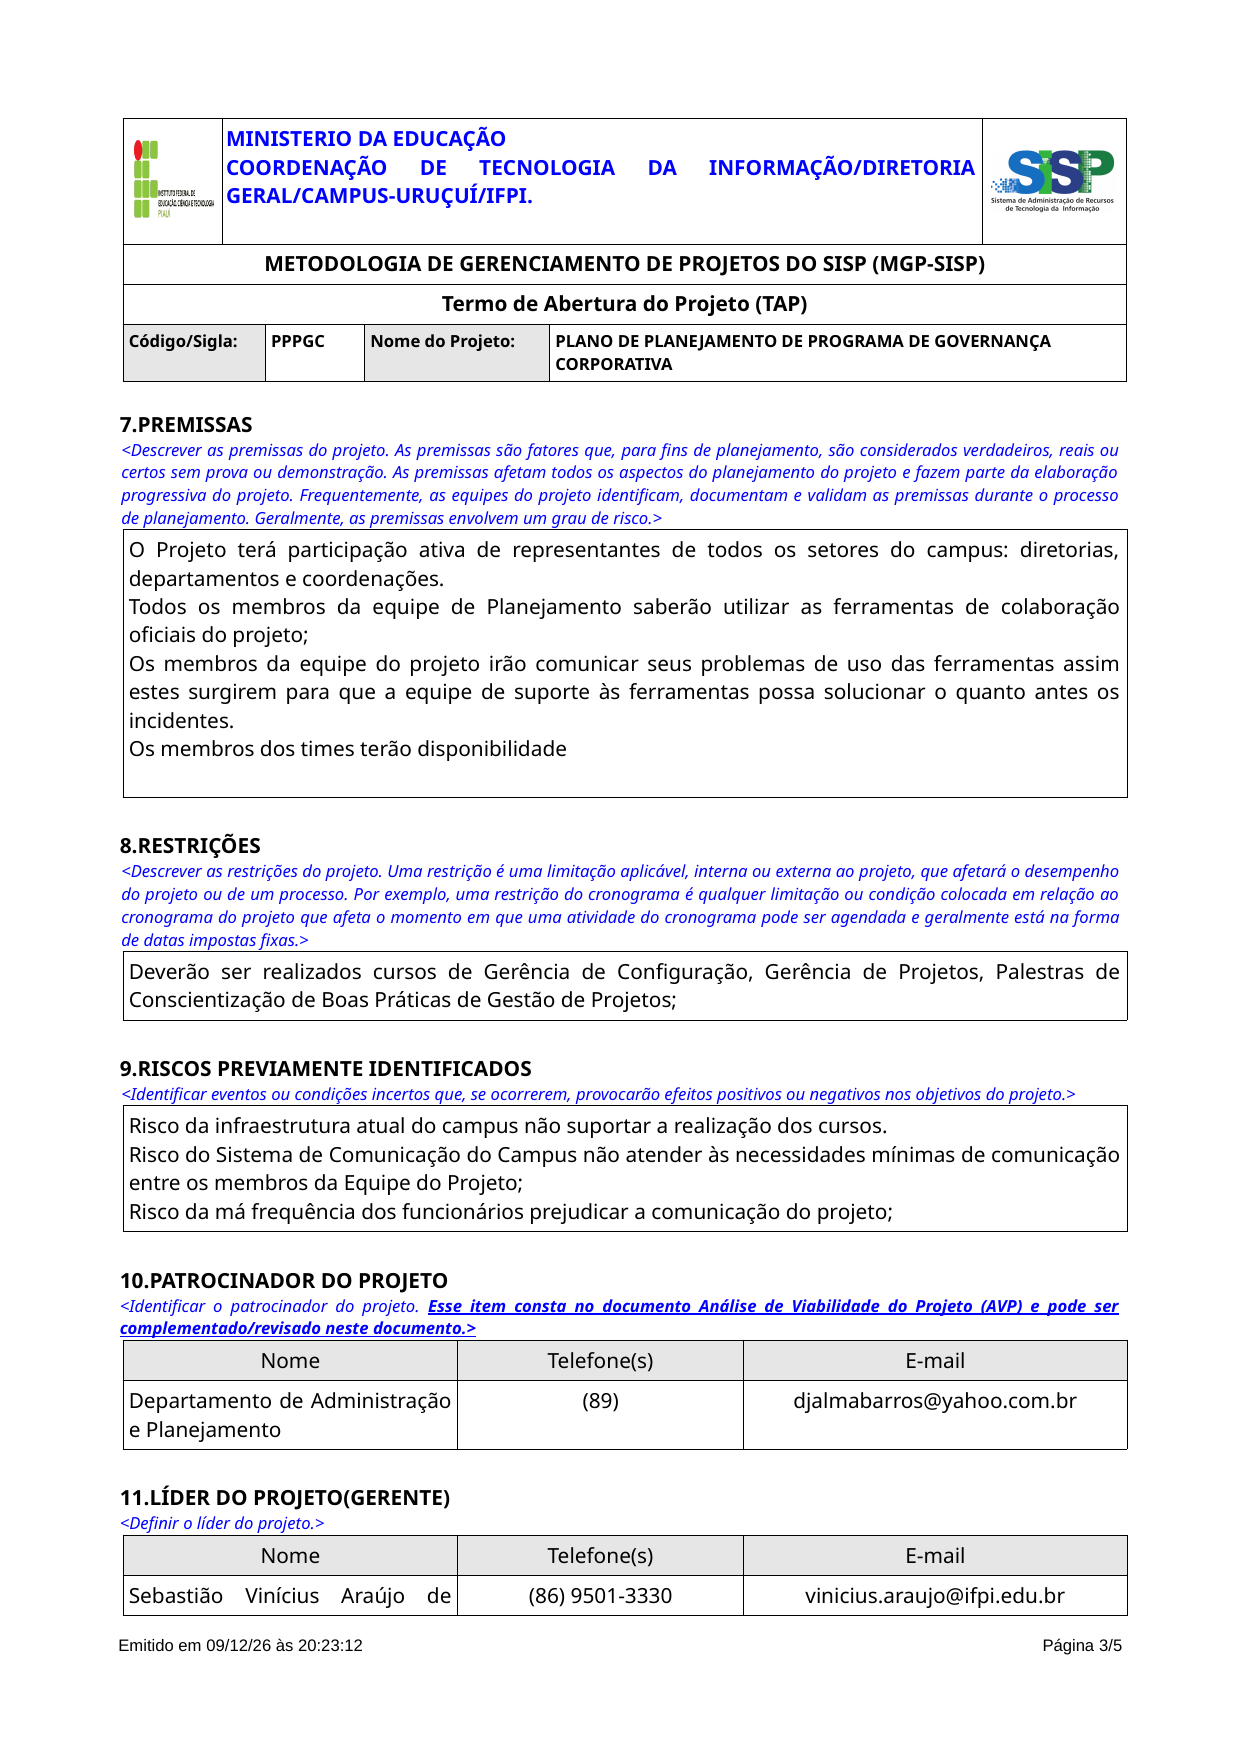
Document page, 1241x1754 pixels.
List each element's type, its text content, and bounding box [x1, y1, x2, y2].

table_header Telefone(s) [458, 1536, 743, 1575]
table_cell vinicius.araujo@ifpi.edu.br [744, 1576, 1127, 1615]
table_header Nome [124, 1536, 457, 1575]
table_cell (89) [458, 1381, 743, 1449]
text <Identificar o patrocinador do projeto. Esse item consta no documento Análise de Viabilidade do Projeto (AVP) e pode ser complementado/revisado neste documento.> [119, 1294, 1122, 1339]
table_header Deverão ser realizados cursos de Gerência de Configuração, Gerência de Projetos, Palestras de Conscientização de Boas Práticas de Gestão de Projetos; [124, 952, 1127, 1020]
text <Descrever as premissas do projeto. As premissas são fatores que, para fins de planejamento, são considerados verdadeiros, reais ou certos sem prova ou demonstração. As premissas afetam todos os aspectos do planejamento do projeto e fazem parte da elaboração progressiva do projeto. Frequentemente, as equipes do projeto identificam, documentam e validam as premissas durante o processo de planejamento. Geralmente, as premissas envolvem um grau de risco.> [121, 438, 1122, 529]
table_header Telefone(s) [458, 1341, 743, 1380]
text <Identificar eventos ou condições incertos que, se ocorrerem, provocarão efeitos positivos ou negativos nos objetivos do projeto.> [121, 1083, 1122, 1105]
list LÍDER DO PROJETO(GERENTE) [119, 1483, 1122, 1512]
table_cell Sebastião Vinícius Araújo de [124, 1576, 457, 1615]
table_header E-mail [744, 1536, 1127, 1575]
text <Definir o líder do projeto.> [119, 1512, 1122, 1534]
table_cell (86) 9501-3330 [458, 1576, 743, 1615]
table_cell djalmabarros@yahoo.com.br [744, 1381, 1127, 1449]
list PREMISSAS [119, 410, 1122, 438]
list PATROCINADOR DO PROJETO [119, 1266, 1122, 1294]
list RESTRIÇÕES [119, 832, 1122, 860]
text <Descrever as restrições do projeto. Uma restrição é uma limitação aplicável, interna ou externa ao projeto, que afetará o desempenho do projeto ou de um processo. Por exemplo, uma restrição do cronograma é qualquer limitação ou condição colocada em relação ao cronograma do projeto que afeta o momento em que uma atividade do cronograma pode ser agendada e geralmente está na forma de datas impostas fixas.> [121, 860, 1122, 951]
table_header O Projeto terá participação ativa de representantes de todos os setores do campus: diretorias, departamentos e coordenações. Todos os membros da equipe de Planejamento saberão utilizar as ferramentas de colaboração oficiais do projeto; Os membros da equipe do projeto irão comunicar seus problemas de uso das ferramentas assim estes surgirem para que a equipe de suporte às ferramentas possa solucionar o quanto antes os incidentes. Os membros dos times terão disponibilidade [124, 530, 1127, 797]
table_header Risco da infraestrutura atual do campus não suportar a realização dos cursos. Risco do Sistema de Comunicação do Campus não atender às necessidades mínimas de comunicação entre os membros da Equipe do Projeto; Risco da má frequência dos funcionários prejudicar a comunicação do projeto; [124, 1106, 1127, 1231]
table_header Nome [124, 1341, 457, 1380]
list RISCOS PREVIAMENTE IDENTIFICADOS [119, 1054, 1122, 1083]
table_header E-mail [744, 1341, 1127, 1380]
table_cell Departamento de Administração e Planejamento [124, 1381, 457, 1449]
